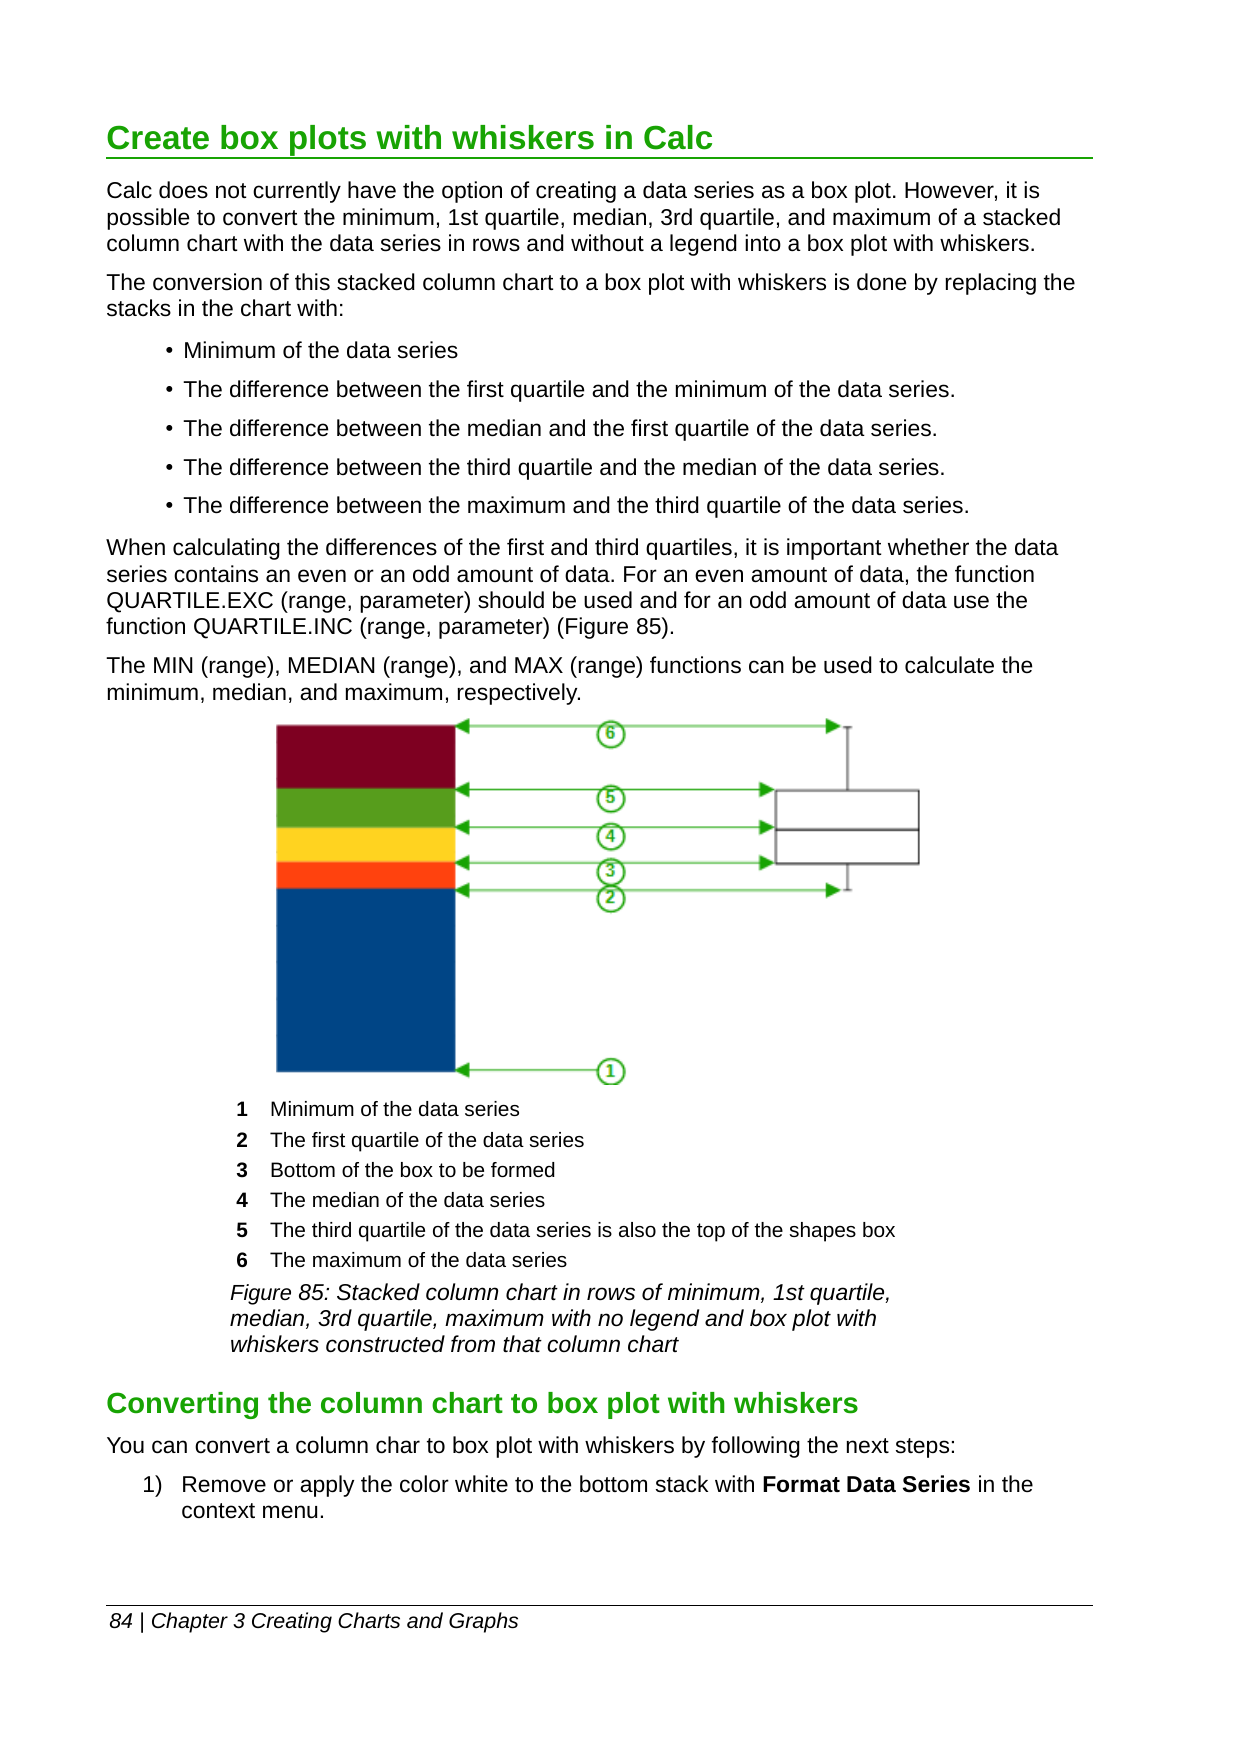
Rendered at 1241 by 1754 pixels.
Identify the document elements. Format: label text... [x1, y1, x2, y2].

subtitle Converting the column chart to box plot with whiskers [106, 1386, 1093, 1420]
picture [276, 717, 923, 1085]
table_cell The first quartile of the data series [264, 1128, 969, 1158]
list The difference between the first quartile and the minimum of the data series. [162, 373, 1093, 402]
table_cell 2 [230, 1128, 264, 1158]
list The difference between the median and the first quartile of the data series. [162, 412, 1093, 441]
table_cell 5 [230, 1218, 264, 1248]
table_cell 4 [230, 1188, 264, 1218]
list Minimum of the data series [162, 334, 1093, 363]
table_header Minimum of the data series [264, 1097, 969, 1127]
text Figure 85: Stacked column chart in rows of minimum, 1st quartile, median, 3rd quartile, maximum with no legend and box plot with whiskers constructed from that column chart [230, 1278, 969, 1357]
list Remove or apply the color white to the bottom stack with Format Data Series in the context menu. [162, 1471, 1093, 1524]
text You can convert a column char to box plot with whiskers by following the next steps: [106, 1432, 1093, 1459]
table_cell Bottom of the box to be formed [264, 1158, 969, 1188]
text Calc does not currently have the option of creating a data series as a box plot. However, it is possible to convert the minimum, 1st quartile, median, 3rd quartile, and maximum of a stacked column chart with the data series in rows and without a legend into a box plot with whiskers. [106, 177, 1093, 256]
text When calculating the differences of the first and third quartiles, it is important whether the data series contains an even or an odd amount of data. For an even amount of data, the function QUARTILE.EXC (range, parameter) should be used and for an odd amount of data use the function QUARTILE.INC (range, parameter) (Figure 85). [106, 534, 1093, 640]
list The difference between the maximum and the third quartile of the data series. [162, 489, 1093, 522]
text The conversion of this stacked column chart to a box plot with whiskers is done by replacing the stacks in the chart with: [106, 269, 1093, 322]
subtitle Create box plots with whiskers in Calc [106, 118, 1093, 157]
table_cell The third quartile of the data series is also the top of the shapes box [264, 1218, 969, 1248]
list The difference between the third quartile and the median of the data series. [162, 451, 1093, 480]
table_cell The median of the data series [264, 1188, 969, 1218]
table_cell 3 [230, 1158, 264, 1188]
table_header 1 [230, 1097, 264, 1127]
table_cell The maximum of the data series [264, 1248, 969, 1278]
table_cell 6 [230, 1248, 264, 1278]
text The MIN (range), MEDIAN (range), and MAX (range) functions can be used to calculate the minimum, median, and maximum, respectively. [106, 652, 1093, 705]
